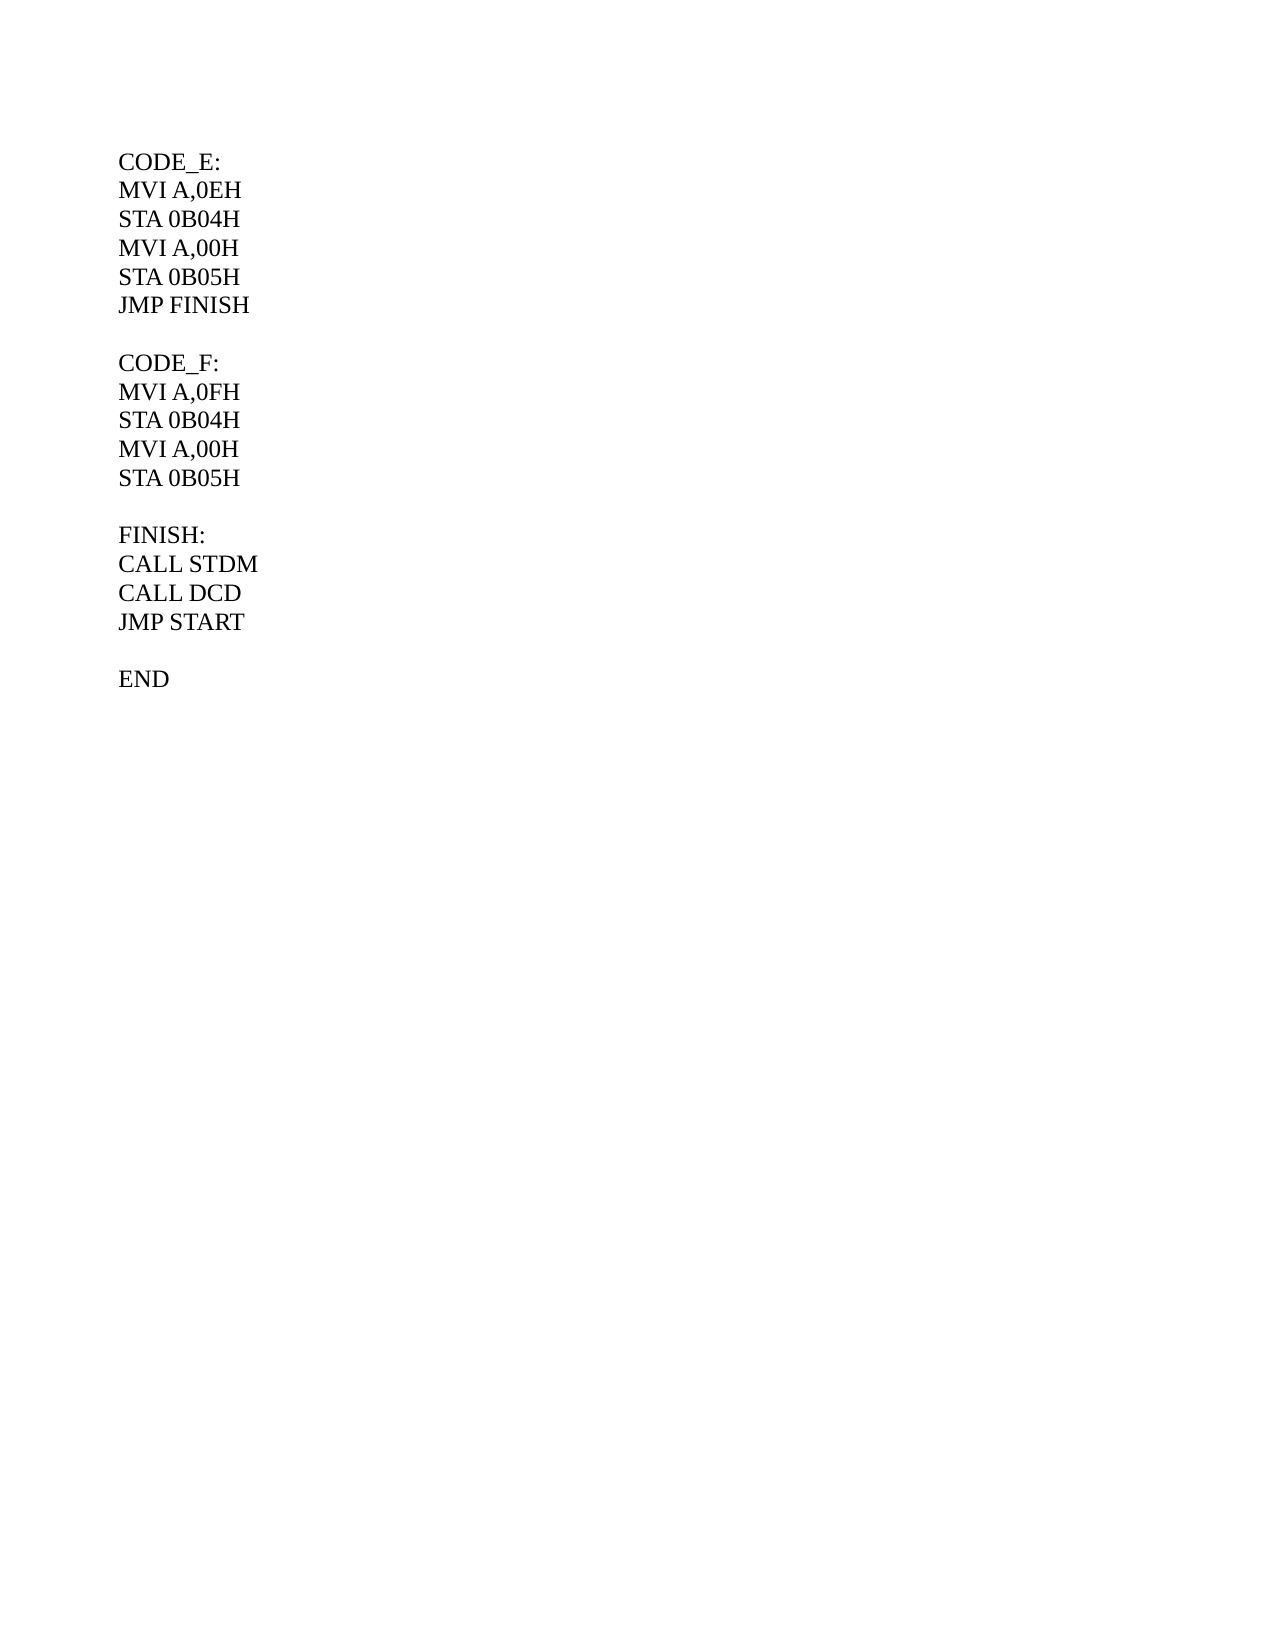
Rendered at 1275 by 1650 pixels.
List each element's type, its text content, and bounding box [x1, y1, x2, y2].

text END [118, 664, 1157, 693]
text CALL DCD [118, 578, 1157, 607]
text FINISH: [118, 521, 1157, 549]
text CODE_E: [118, 147, 1157, 176]
text STA 0B05H [118, 463, 1157, 492]
text STA 0B04H [118, 406, 1157, 434]
text CODE_F: [118, 348, 1157, 377]
text STA 0B04H [118, 204, 1157, 233]
text MVI A,00H [118, 434, 1157, 463]
text JMP START [118, 607, 1157, 636]
text STA 0B05H [118, 262, 1157, 291]
text CALL STDM [118, 549, 1157, 578]
text MVI A,0EH [118, 176, 1157, 204]
text MVI A,0FH [118, 377, 1157, 406]
text MVI A,00H [118, 233, 1157, 262]
text JMP FINISH [118, 291, 1157, 319]
